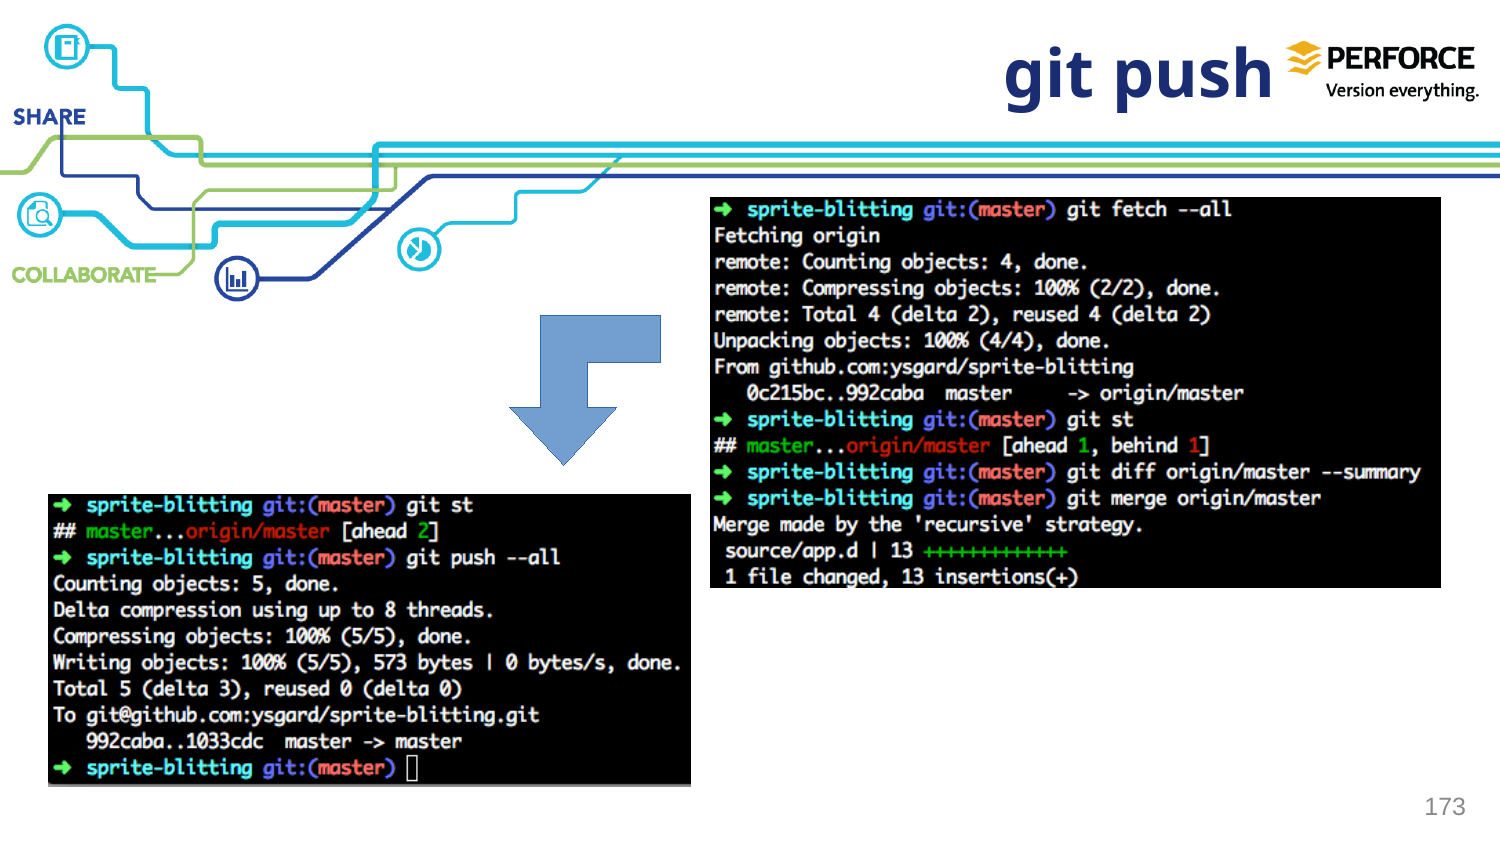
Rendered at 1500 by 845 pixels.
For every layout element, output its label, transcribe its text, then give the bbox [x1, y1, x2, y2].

text_box [509, 315, 661, 466]
picture [0, 0, 1500, 845]
text_box [1131, 782, 1482, 828]
title git push [240, 0, 1291, 198]
